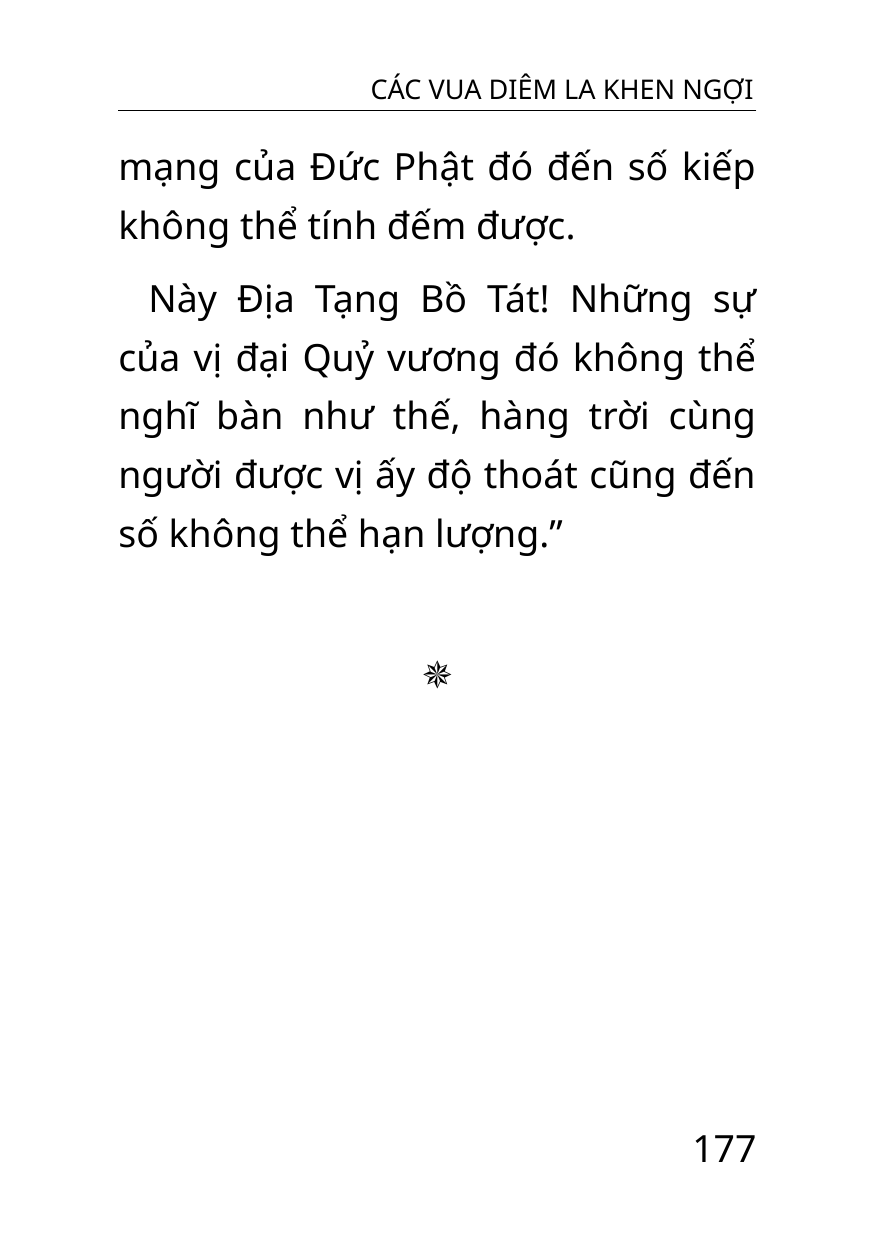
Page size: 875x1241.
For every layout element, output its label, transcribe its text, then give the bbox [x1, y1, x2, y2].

text Này Địa Tạng Bồ Tát! Những sự của vị đại Quỷ vương đó không thể nghĩ bàn như thế, hàng trời cùng người được vị ấy độ thoát cũng đến số không thể hạn lượng.” [118, 272, 756, 558]
text 🟑 [118, 649, 756, 700]
text mạng của Đức Phật đó đến số kiếp không thể tính đếm được. [118, 141, 756, 250]
